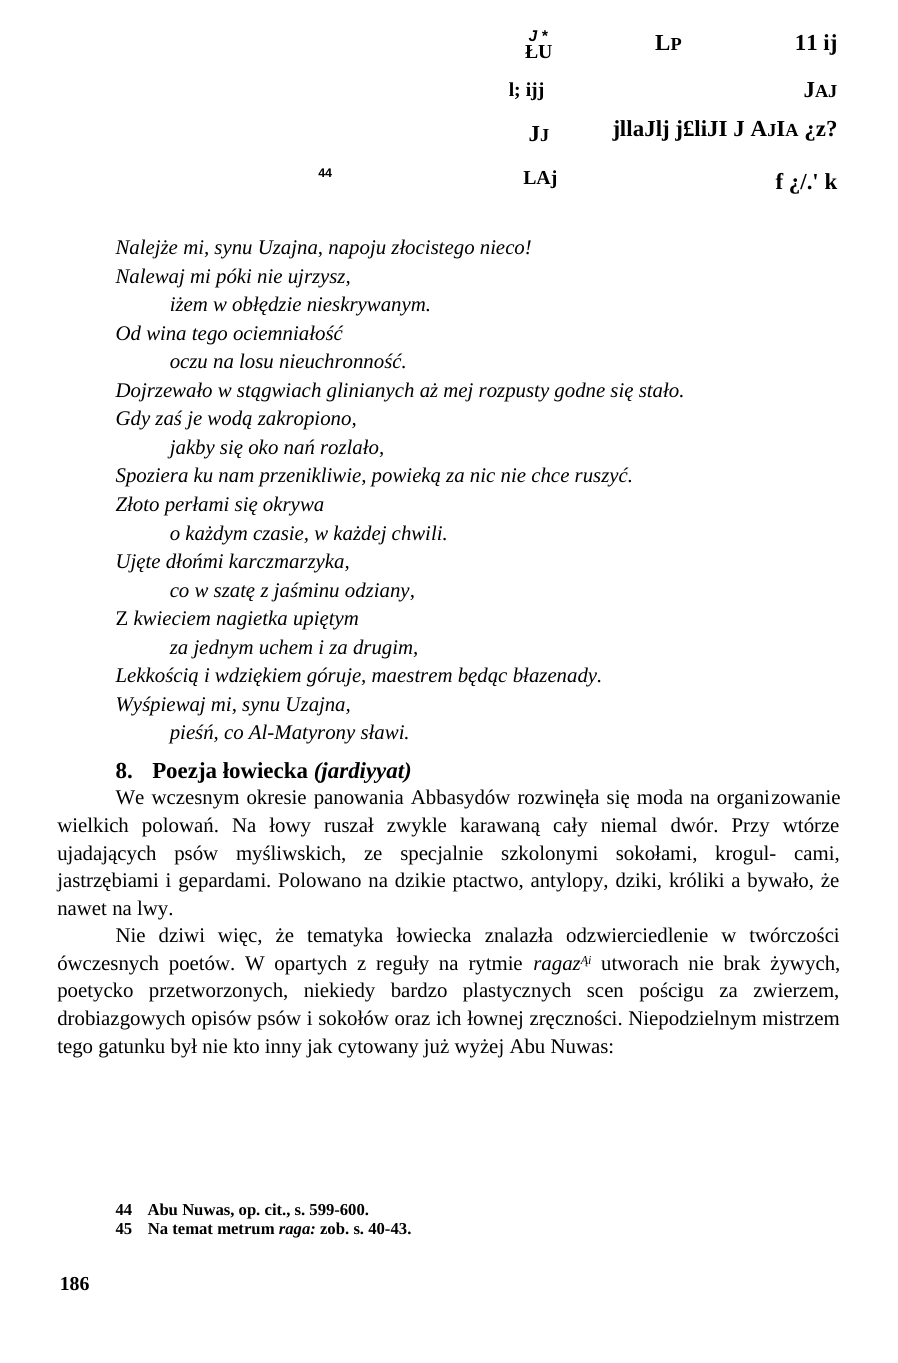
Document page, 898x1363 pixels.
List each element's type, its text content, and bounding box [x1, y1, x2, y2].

text 186 [59, 1272, 96, 1295]
text oczu na losu nieuchronność. [169, 349, 841, 373]
text Jaj [611, 76, 837, 102]
text We wczesnym okresie panowania Abbasydów rozwinęła się moda na organi­zowanie wielkich polowań. Na łowy ruszał zwykle karawaną cały niemal dwór. Przy wtórze ujadających psów myśliwskich, ze specjalnie szkolonymi sokołami, krogul- cami, jastrzębiami i gepardami. Polowano na dzikie ptactwo, antylopy, dziki, króliki a bywało, że nawet na lwy. [57, 785, 841, 920]
text Ujęte dłońmi karczmarzyka, [57, 549, 841, 573]
table_cell LAj [509, 166, 568, 212]
text iżem w obłędzie nieskrywanym. [169, 292, 841, 316]
text Nalewaj mi póki nie ujrzysz, [57, 263, 841, 288]
text Nalejże mi, synu Uzajna, napoju złocistego nieco! [115, 235, 841, 259]
text jllaJlj j£liJI J AjIa ¿z?f ¿/.' k [611, 115, 837, 194]
table_cell l; ijj [509, 78, 568, 121]
list Na temat metrum raga: zob. s. 40-43. [57, 1219, 841, 1238]
text Dojrzewało w stągwiach glinianych aż mej rozpusty godne się stało. [115, 378, 841, 402]
text Lekkością i wdziękiem góruje, maestrem będąc błazenady. [115, 663, 841, 687]
text o każdym czasie, w każdej chwili. [169, 520, 841, 544]
table_header [318, 26, 508, 77]
subtitle 8. Poezja łowiecka (jardiyyat) [57, 757, 841, 783]
text Wyśpiewaj mi, synu Uzajna, [57, 692, 841, 716]
text Z kwieciem nagietka upiętym [57, 606, 841, 630]
text jakby się oko nań rozlało, [169, 435, 841, 459]
text pieśń, co Al-Matyrony sławi. [169, 720, 841, 744]
text Nie dziwi więc, że tematyka łowiecka znalazła odzwierciedlenie w twórczości ówczesnych poetów. W opartych z reguły na rytmie ragazĄi utworach nie brak żywych, poetycko przetworzonych, niekiedy bardzo plastycznych scen pościgu za zwierzem, drobiazgowych opisów psów i sokołów oraz ich łownej zręczności. Niepodzielnym mistrzem tego gatunku był nie kto inny jak cytowany już wyżej Abu Nuwas: [57, 923, 841, 1058]
text co w szatę z jaśminu odziany, [169, 577, 841, 602]
table_header J * ŁU [509, 26, 568, 77]
text Spoziera ku nam przenikliwie, powieką za nic nie chce ruszyć. [115, 463, 841, 487]
table_cell [318, 121, 508, 166]
table_cell [318, 78, 508, 121]
text Lp 11 ij [611, 29, 837, 55]
list Abu Nuwas, op. cit., s. 599-600. [57, 1200, 841, 1219]
text Gdy zaś je wodą zakropiono, [57, 406, 841, 430]
text za jednym uchem i za drugim, [169, 634, 841, 659]
table_cell Jj [509, 121, 568, 166]
table_cell 44 [318, 166, 508, 212]
text Złoto perłami się okrywa [57, 492, 841, 516]
text Od wina tego ociemniałość [57, 321, 841, 345]
